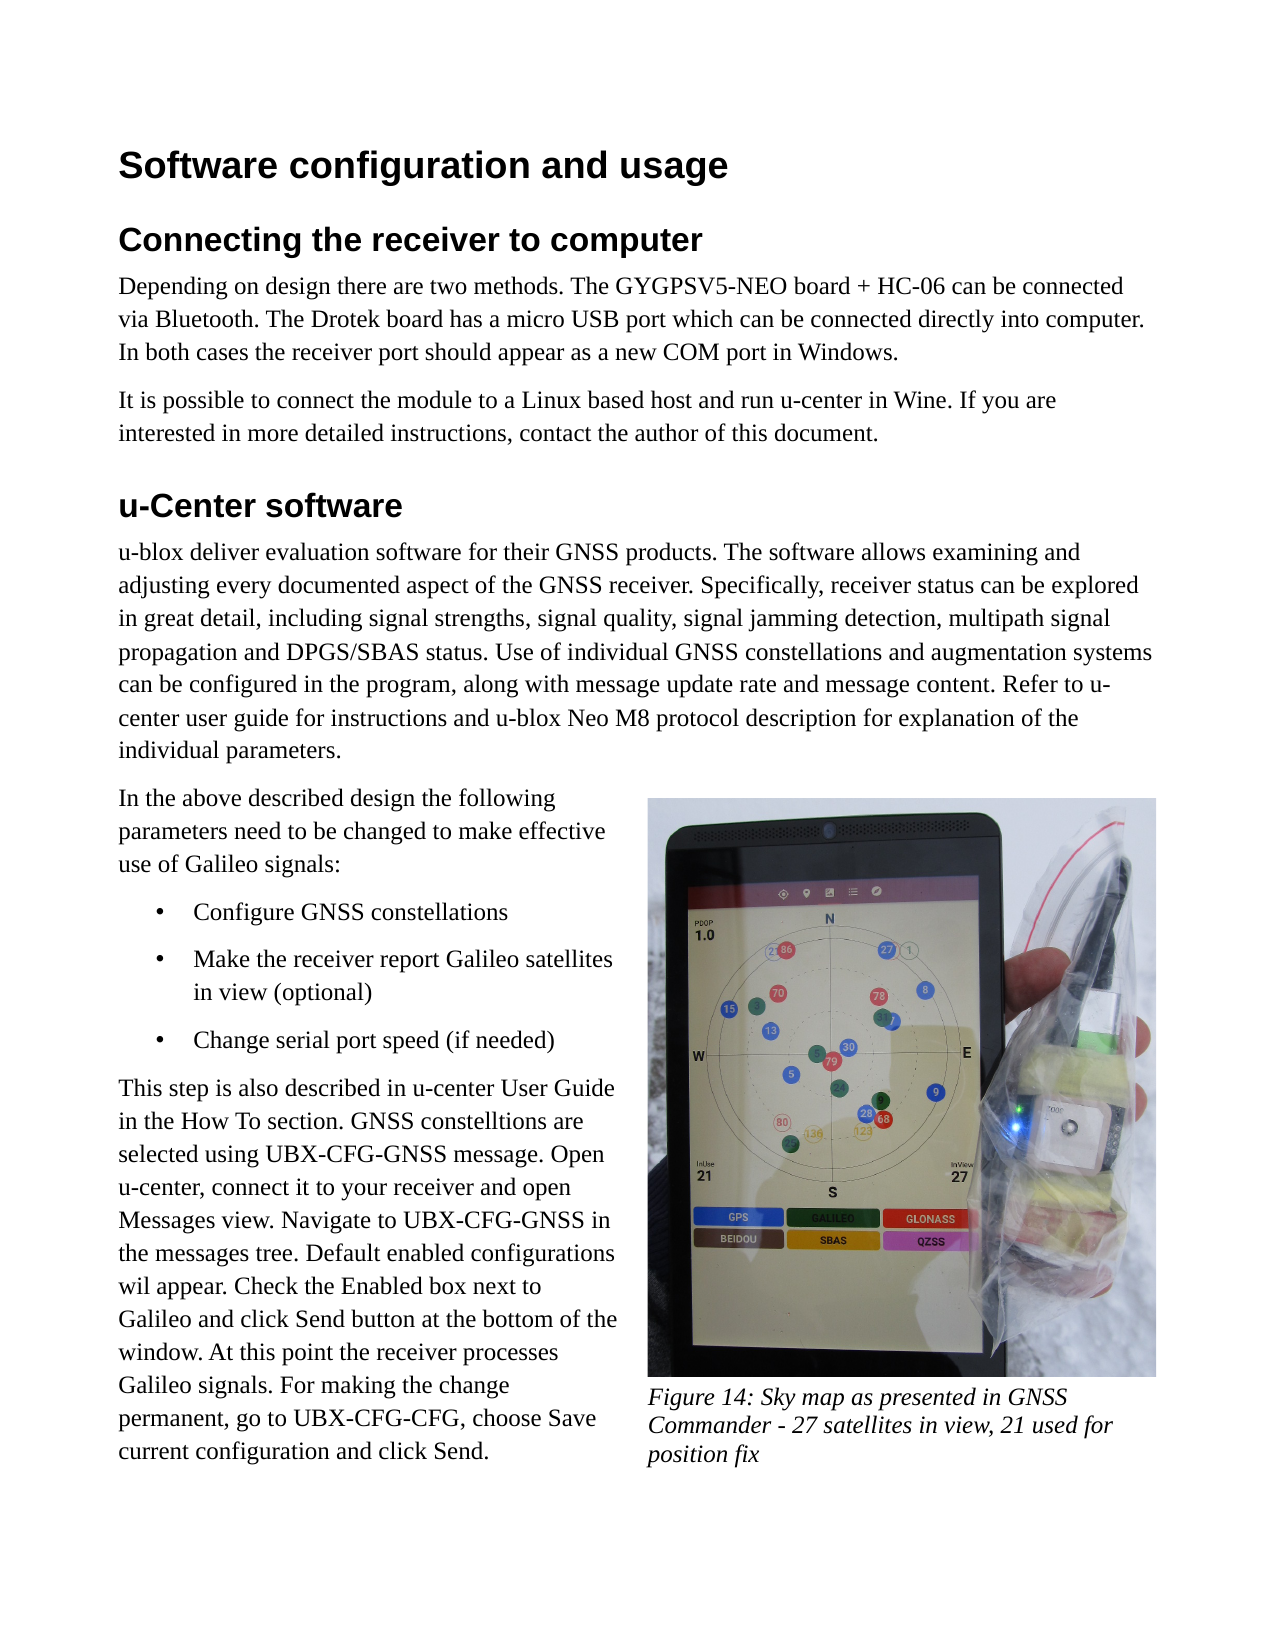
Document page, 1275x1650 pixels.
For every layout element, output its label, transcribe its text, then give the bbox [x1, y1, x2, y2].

text u-blox deliver evaluation software for their GNSS products. The software allows examining and adjusting every documented aspect of the GNSS receiver. Specifically, receiver status can be explored in great detail, including signal strengths, signal quality, signal jamming detection, multipath signal propagation and DPGS/SBAS status. Use of individual GNSS constellations and augmentation systems can be configured in the program, along with message update rate and message content. Refer to u-center user guide for instructions and u-blox Neo M8 protocol description for explanation of the individual parameters. [118, 537, 1157, 764]
text This step is also described in u-center User Guide in the How To section. GNSS constelltions are selected using UBX-CFG-GNSS message. Open u-center, connect it to your receiver and open Messages view. Navigate to UBX-CFG-GNSS in the messages tree. Default enabled configurations wil appear. Check the Enabled box next to Galileo and click Send button at the bottom of the window. At this point the receiver processes Galileo signals. For making the change permanent, go to UBX-CFG-CFG, choose Save current configuration and click Send. [118, 1073, 648, 1465]
text In the above described design the following parameters need to be changed to make effective use of Galileo signals: [118, 783, 1157, 878]
list Configure GNSS constellations [156, 897, 647, 926]
list Make the receiver report Galileo satellites in view (optional) [156, 944, 647, 1006]
text It is possible to connect the module to a Linux based host and run u-center in Wine. If you are interested in more detailed instructions, contact the author of this document. [118, 385, 1157, 447]
list Change serial port speed (if needed) [156, 1025, 647, 1054]
subtitle Connecting the receiver to computer [118, 220, 1157, 259]
subtitle u-Center software [118, 486, 1157, 525]
text [648, 1468, 1156, 1473]
text Depending on design there are two methods. The GYGPSV5-NEO board + HC-06 can be connected via Bluetooth. The Drotek board has a micro USB port which can be connected directly into computer. In both cases the receiver port should appear as a new COM port in Windows. [118, 271, 1157, 366]
subtitle Software configuration and usage [118, 143, 1157, 187]
text Figure 14: Sky map as presented in GNSS Commander - 27 satellites in view, 21 used for position fix [648, 1377, 1156, 1468]
picture [647, 798, 1157, 1377]
